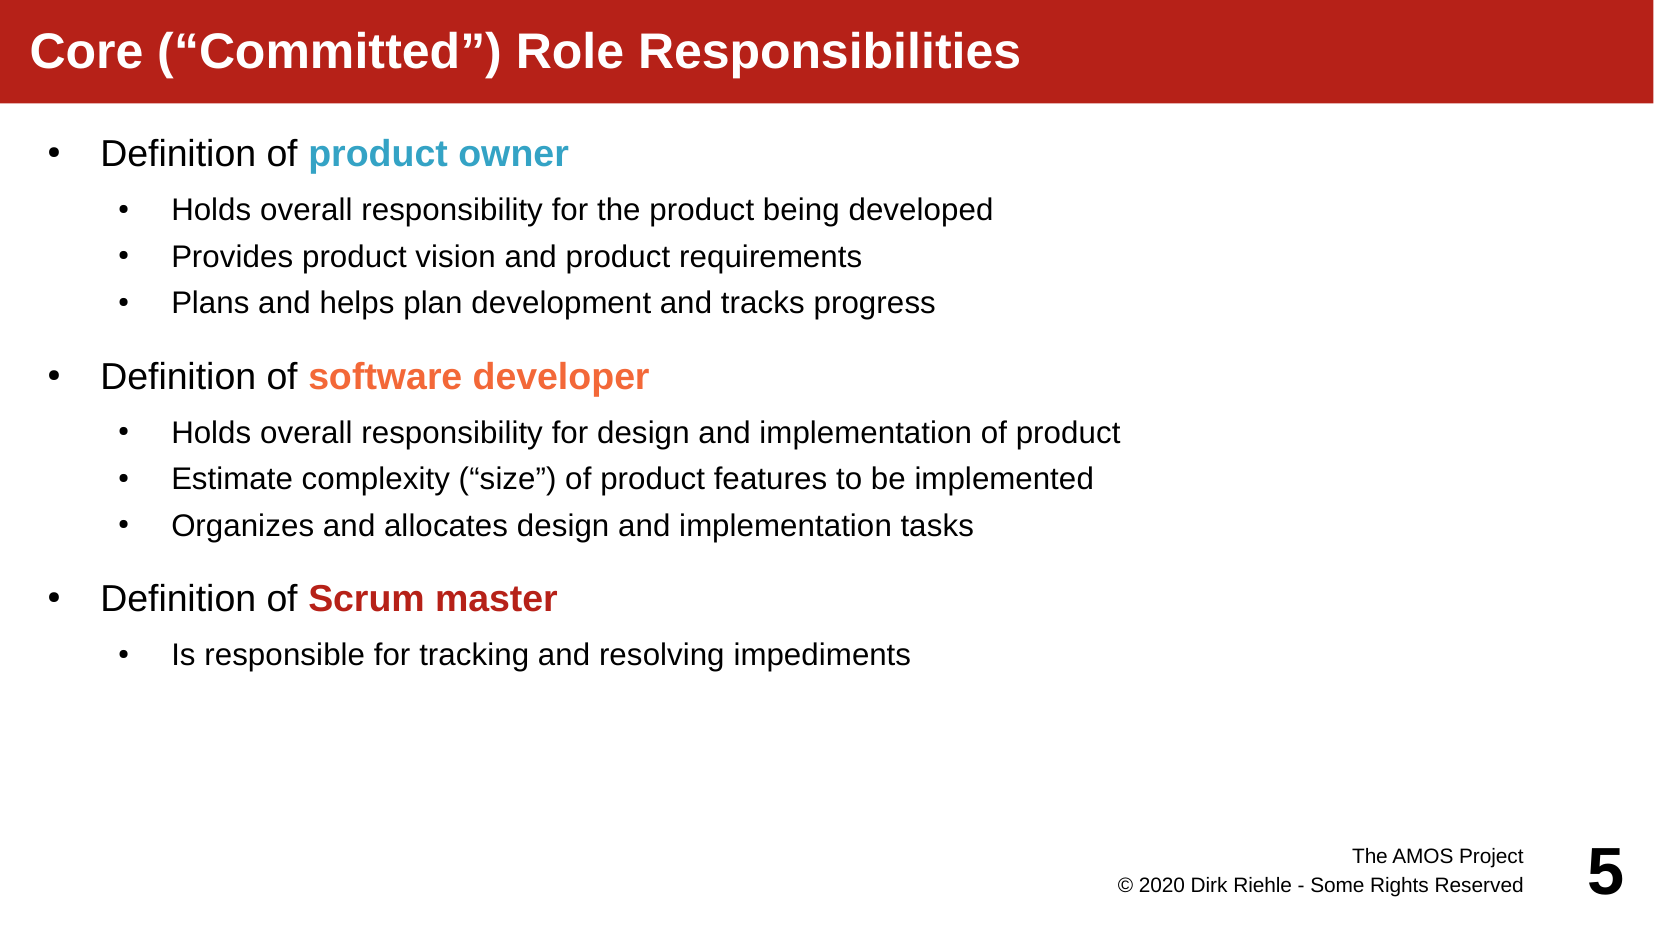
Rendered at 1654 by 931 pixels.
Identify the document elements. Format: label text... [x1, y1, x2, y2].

list Definition of product owner Holds overall responsibility for the product being developed Provides product vision and product requirements Plans and helps plan development and tracks progress Definition of software developer Holds overall responsibility for design and implementation of product Estimate complexity (“size”) of product features to be implemented Organizes and allocates design and implementation tasks Definition of Scrum master Is responsible for tracking and resolving impediments [29, 132, 1625, 798]
title Core (“Committed”) Role Responsibilities [0, 0, 1654, 104]
